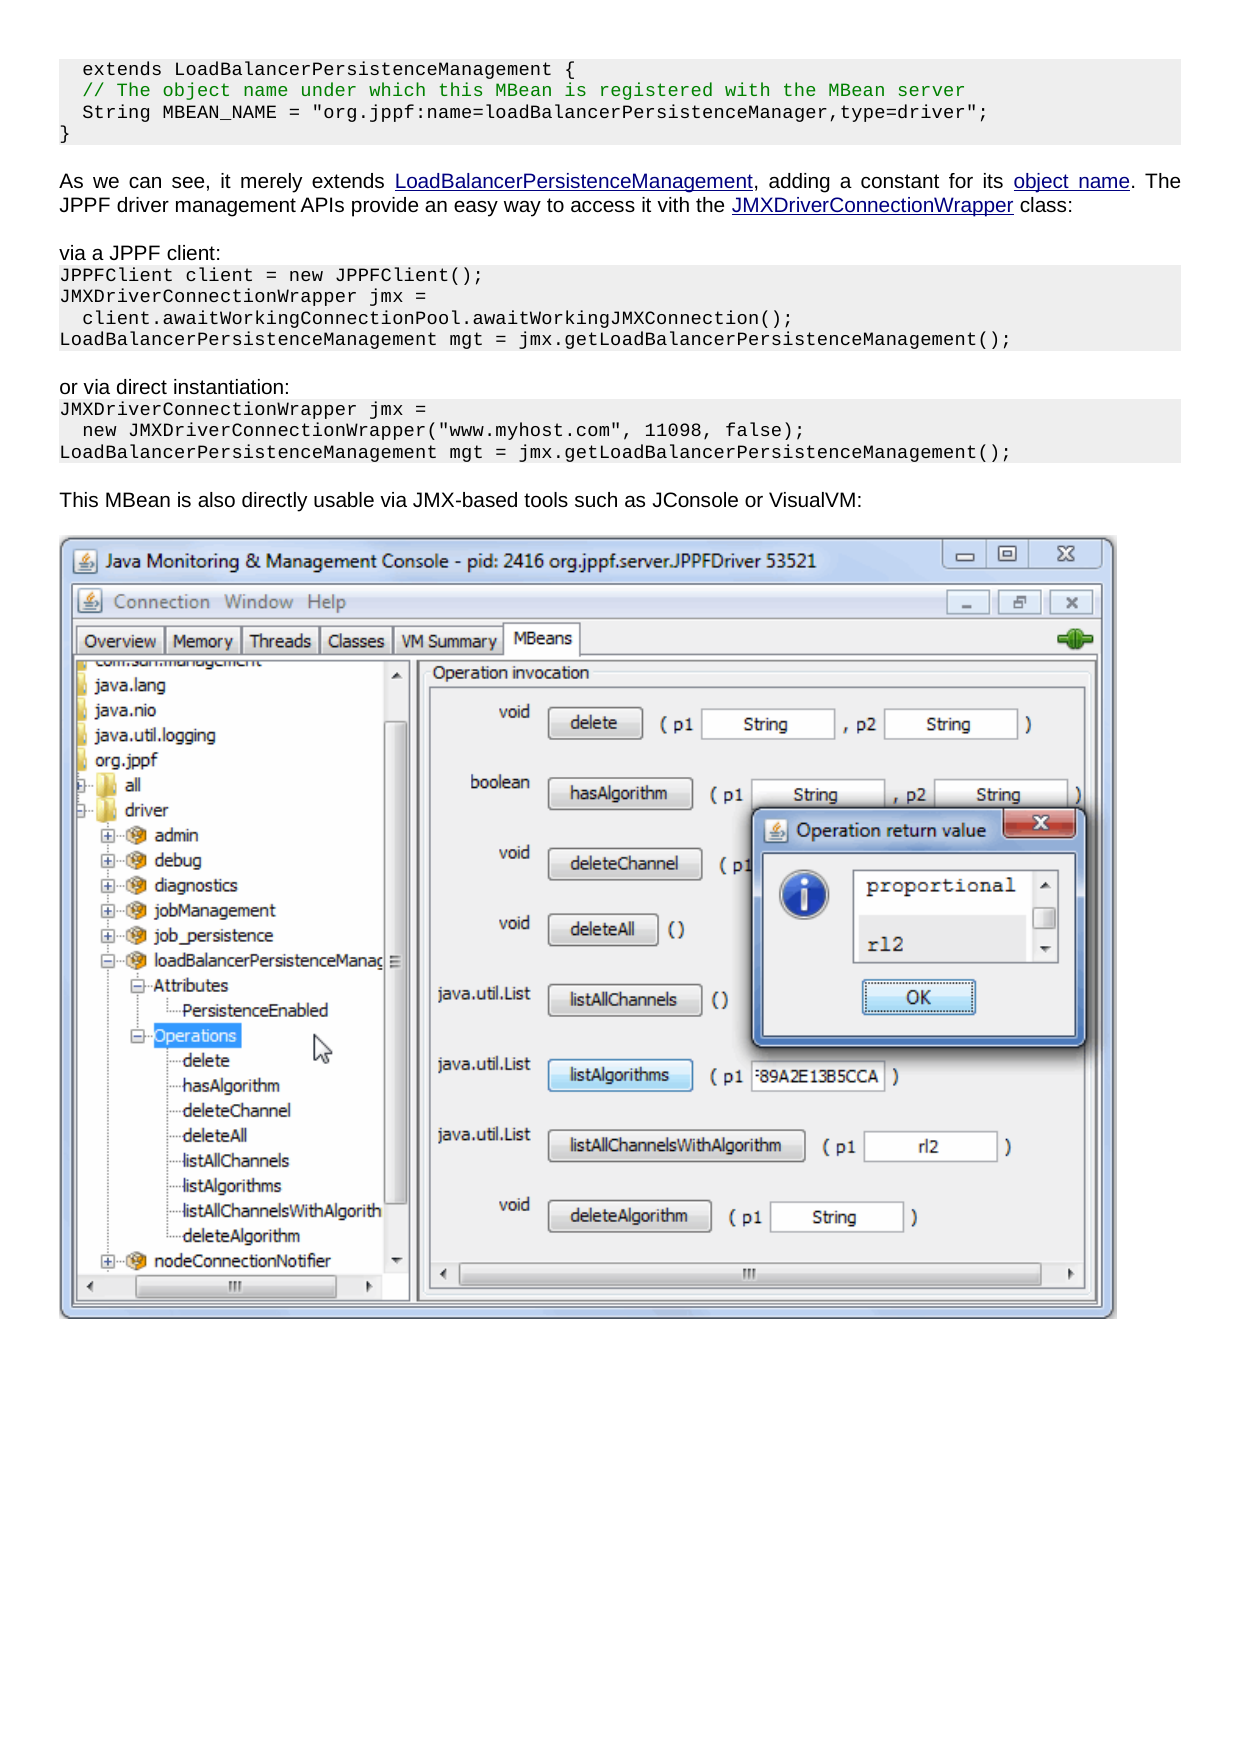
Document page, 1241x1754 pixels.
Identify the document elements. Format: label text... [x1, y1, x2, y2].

picture [59, 535, 1117, 1319]
text String MBEAN_NAME = "org.jppf:name=loadBalancerPersistenceManager,type=driver"; [59, 102, 1181, 123]
text extends LoadBalancerPersistenceManagement { [59, 59, 1181, 81]
text LoadBalancerPersistenceManagement mgt = jmx.getLoadBalancerPersistenceManagement(); [59, 442, 1181, 463]
text JMXDriverConnectionWrapper jmx = [59, 287, 1181, 308]
text } [59, 123, 1181, 145]
text // The object name under which this MBean is registered with the MBean server [59, 81, 1181, 102]
text This MBean is also directly usable via JMX-based tools such as JConsole or VisualVM: [59, 488, 1181, 512]
text new JMXDriverConnectionWrapper("www.myhost.com", 11098, false); [59, 421, 1181, 442]
text client.awaitWorkingConnectionPool.awaitWorkingJMXConnection(); [59, 308, 1181, 329]
text via a JPPF client: [59, 241, 1181, 265]
text or via direct instantiation: [59, 375, 1181, 399]
text JPPFClient client = new JPPFClient(); [59, 265, 1181, 287]
text LoadBalancerPersistenceManagement mgt = jmx.getLoadBalancerPersistenceManagement(); [59, 329, 1181, 351]
text JMXDriverConnectionWrapper jmx = [59, 399, 1181, 421]
text As we can see, it merely extends LoadBalancerPersistenceManagement, adding a constant for its object name. The JPPF driver management APIs provide an easy way to access it vith the JMXDriverConnectionWrapper class: [59, 169, 1181, 217]
